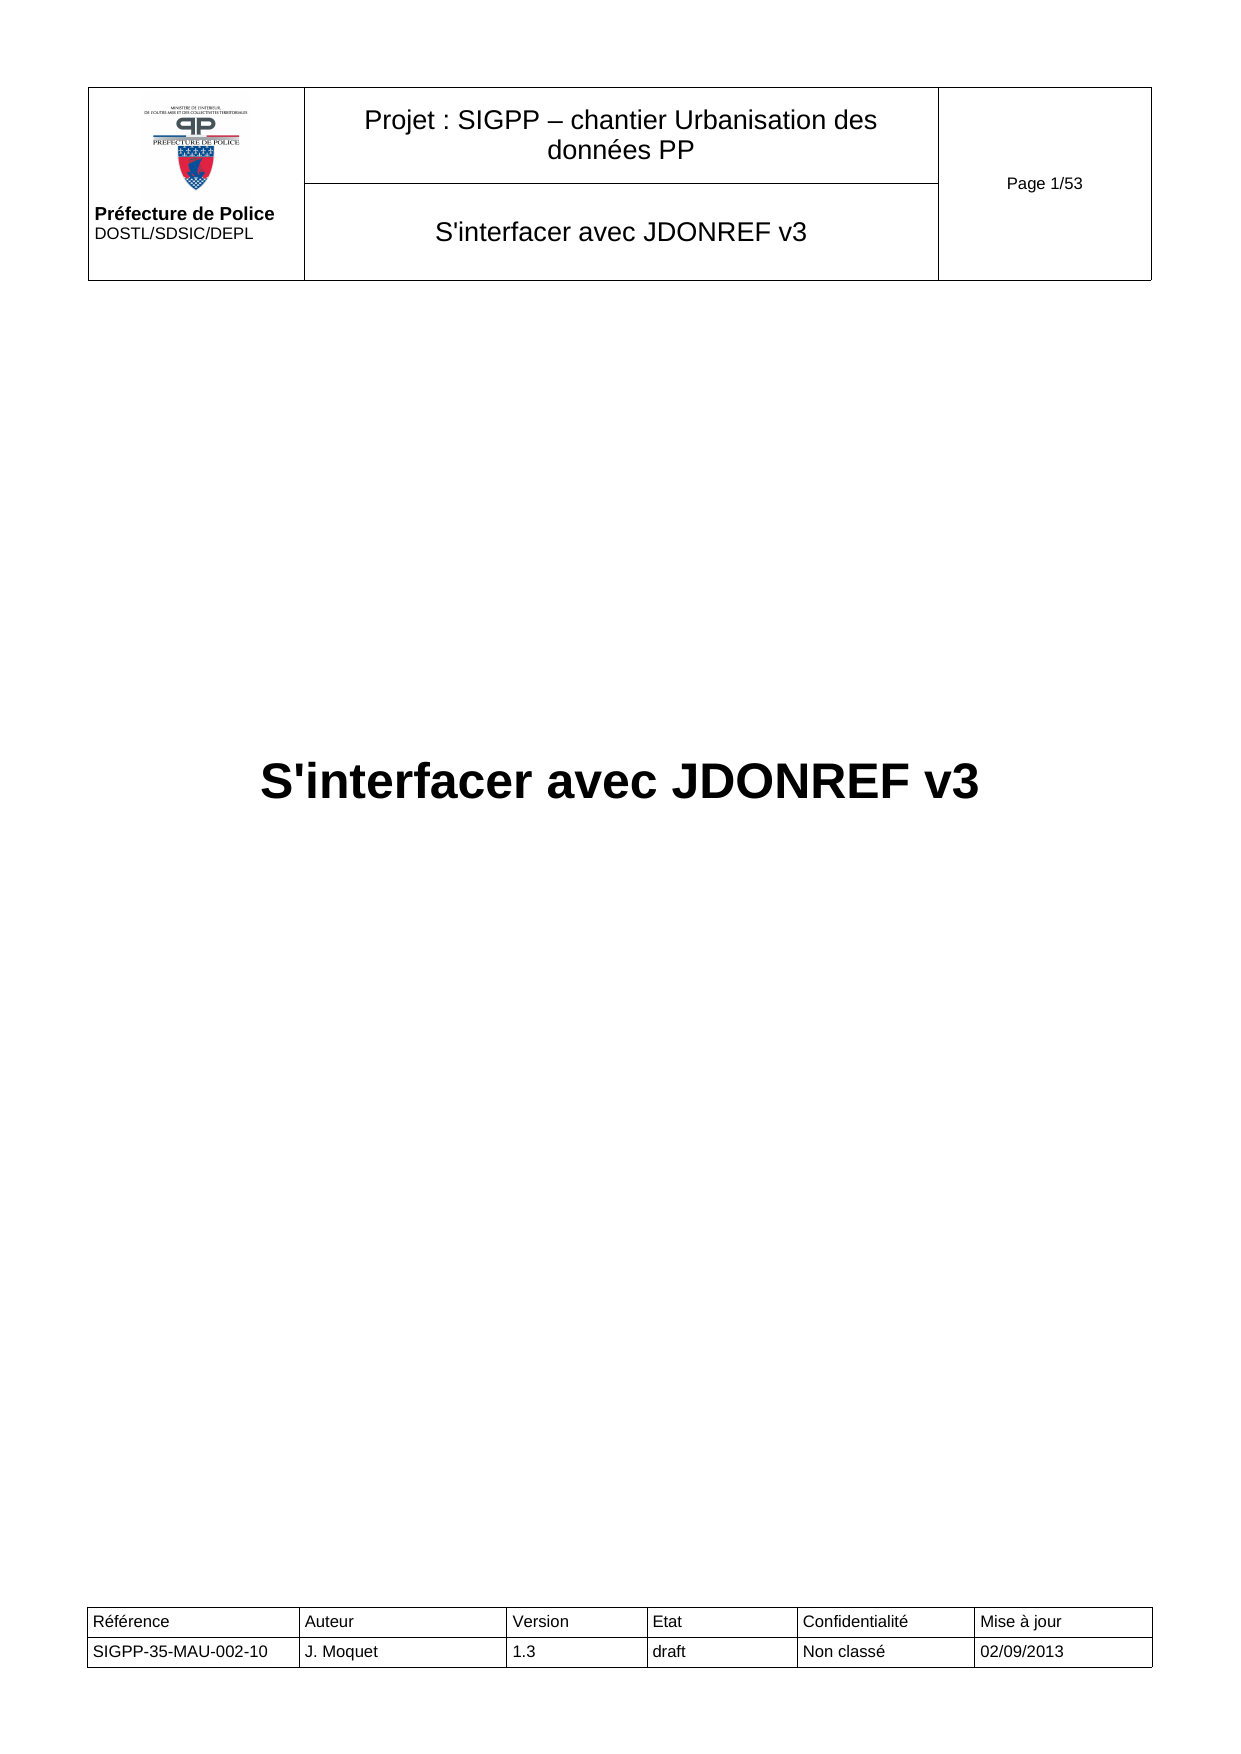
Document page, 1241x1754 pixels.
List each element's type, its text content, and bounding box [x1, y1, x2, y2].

picture [141, 92, 252, 203]
text S'interfacer avec JDONREF v3 [88, 753, 1152, 809]
